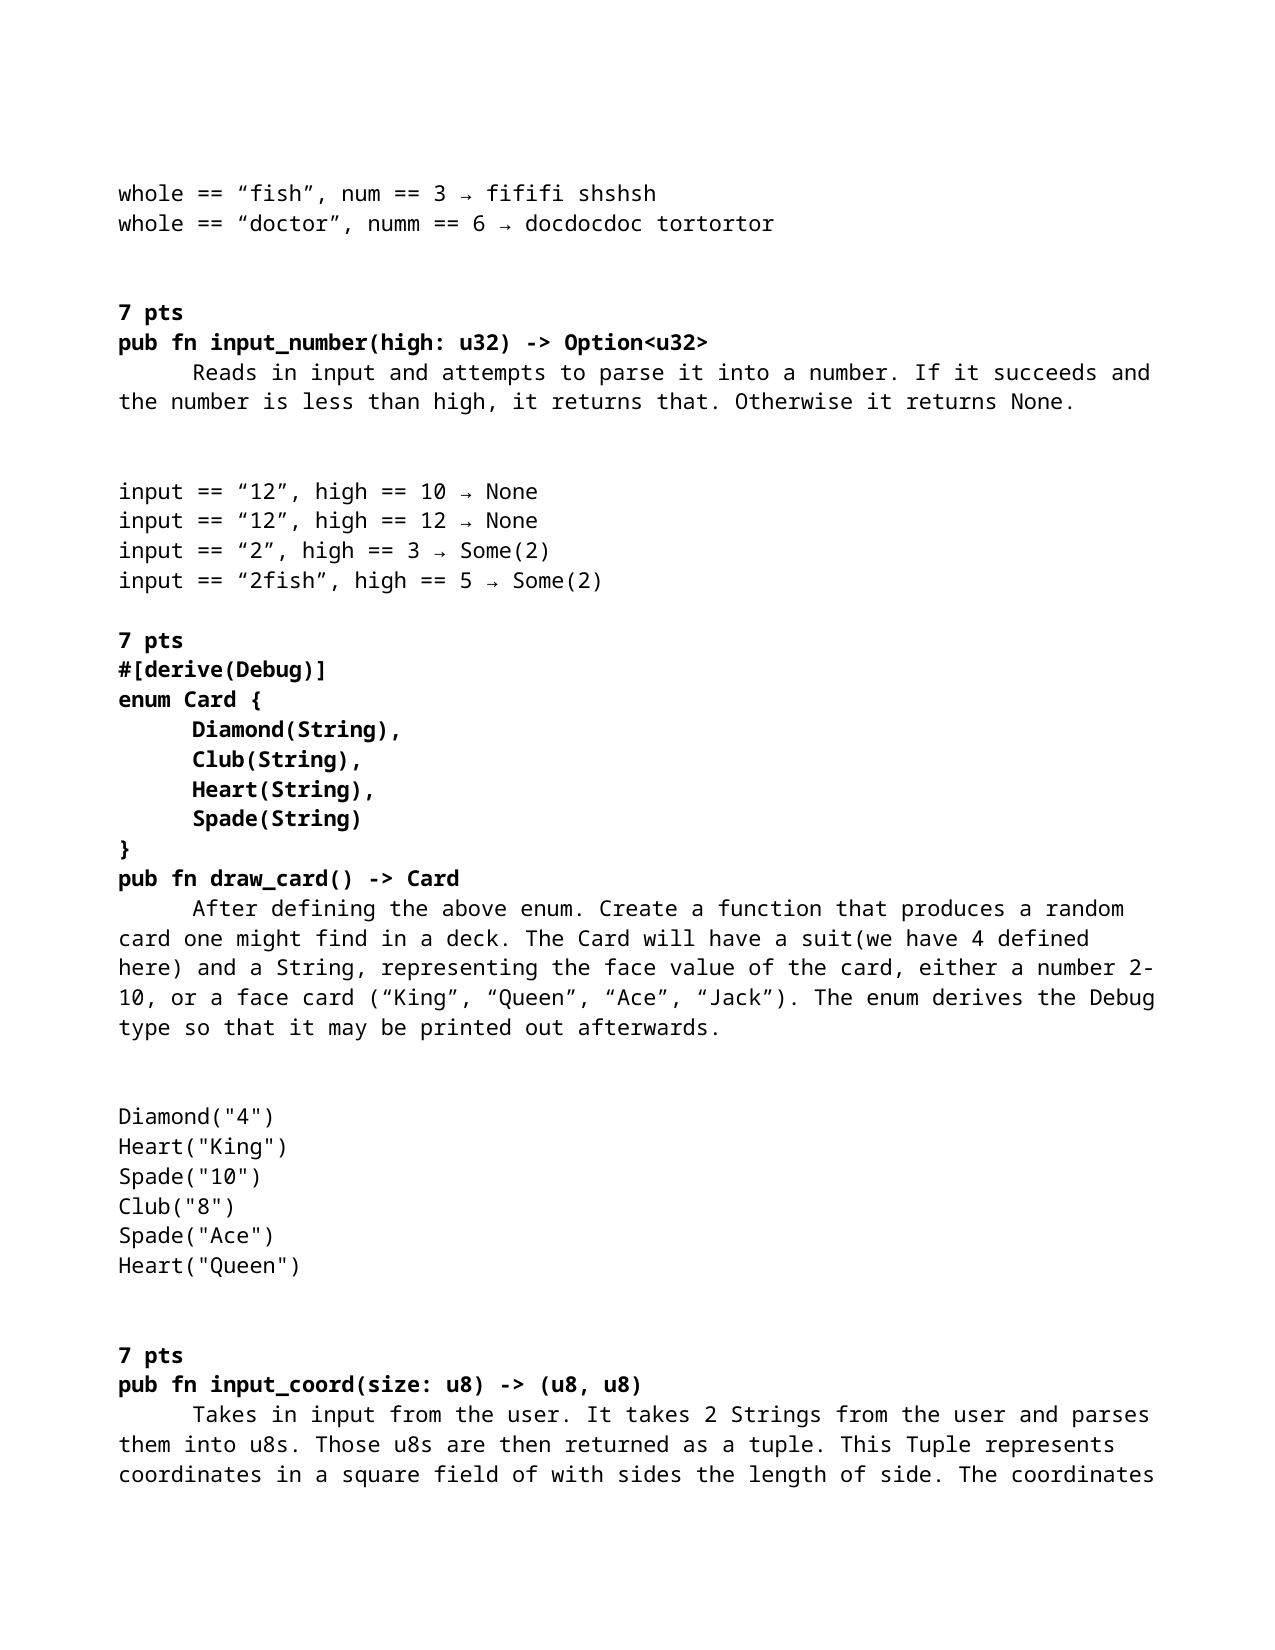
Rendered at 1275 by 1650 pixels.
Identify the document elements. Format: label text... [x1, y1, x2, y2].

text input == “2fish”, high == 5 → Some(2) [118, 565, 1157, 595]
text Heart("King") [118, 1131, 1157, 1161]
text Diamond(String), [118, 714, 1157, 744]
text After defining the above enum. Create a function that produces a random card one might find in a deck. The Card will have a suit(we have 4 defined here) and a String, representing the face value of the card, either a number 2-10, or a face card (“King”, “Queen”, “Ace”, “Jack”). The enum derives the Debug type so that it may be printed out afterwards. [118, 893, 1157, 1042]
text enum Card { [118, 684, 1157, 714]
text #[derive(Debug)] [118, 654, 1157, 684]
text 7 pts [118, 1339, 1157, 1369]
text } [118, 833, 1157, 863]
text Reads in input and attempts to parse it into a number. If it succeeds and the number is less than high, it returns that. Otherwise it returns None. [118, 356, 1157, 416]
text Heart(String), [118, 773, 1157, 803]
text Spade("Ace") [118, 1220, 1157, 1250]
text Heart("Queen") [118, 1250, 1157, 1280]
text Club(String), [118, 744, 1157, 773]
text pub fn input_number(high: u32) -> Option<u32> [118, 327, 1157, 356]
text Diamond("4") [118, 1101, 1157, 1131]
text whole == “fish”, num == 3 → fififi shshsh [118, 178, 1157, 207]
text pub fn input_coord(size: u8) -> (u8, u8) [118, 1369, 1157, 1399]
text Takes in input from the user. It takes 2 Strings from the user and parses them into u8s. Those u8s are then returned as a tuple. This Tuple represents coordinates in a square field of with sides the length of side. The coordinates [118, 1399, 1157, 1488]
text Spade(String) [118, 803, 1157, 833]
text pub fn draw_card() -> Card [118, 863, 1157, 893]
text input == “12”, high == 12 → None [118, 505, 1157, 535]
text 7 pts [118, 624, 1157, 654]
text whole == “doctor”, numm == 6 → docdocdoc tortortor [118, 207, 1157, 237]
text input == “2”, high == 3 → Some(2) [118, 535, 1157, 565]
text Spade("10") [118, 1161, 1157, 1191]
text Club("8") [118, 1191, 1157, 1220]
text input == “12”, high == 10 → None [118, 476, 1157, 505]
text 7 pts [118, 297, 1157, 327]
